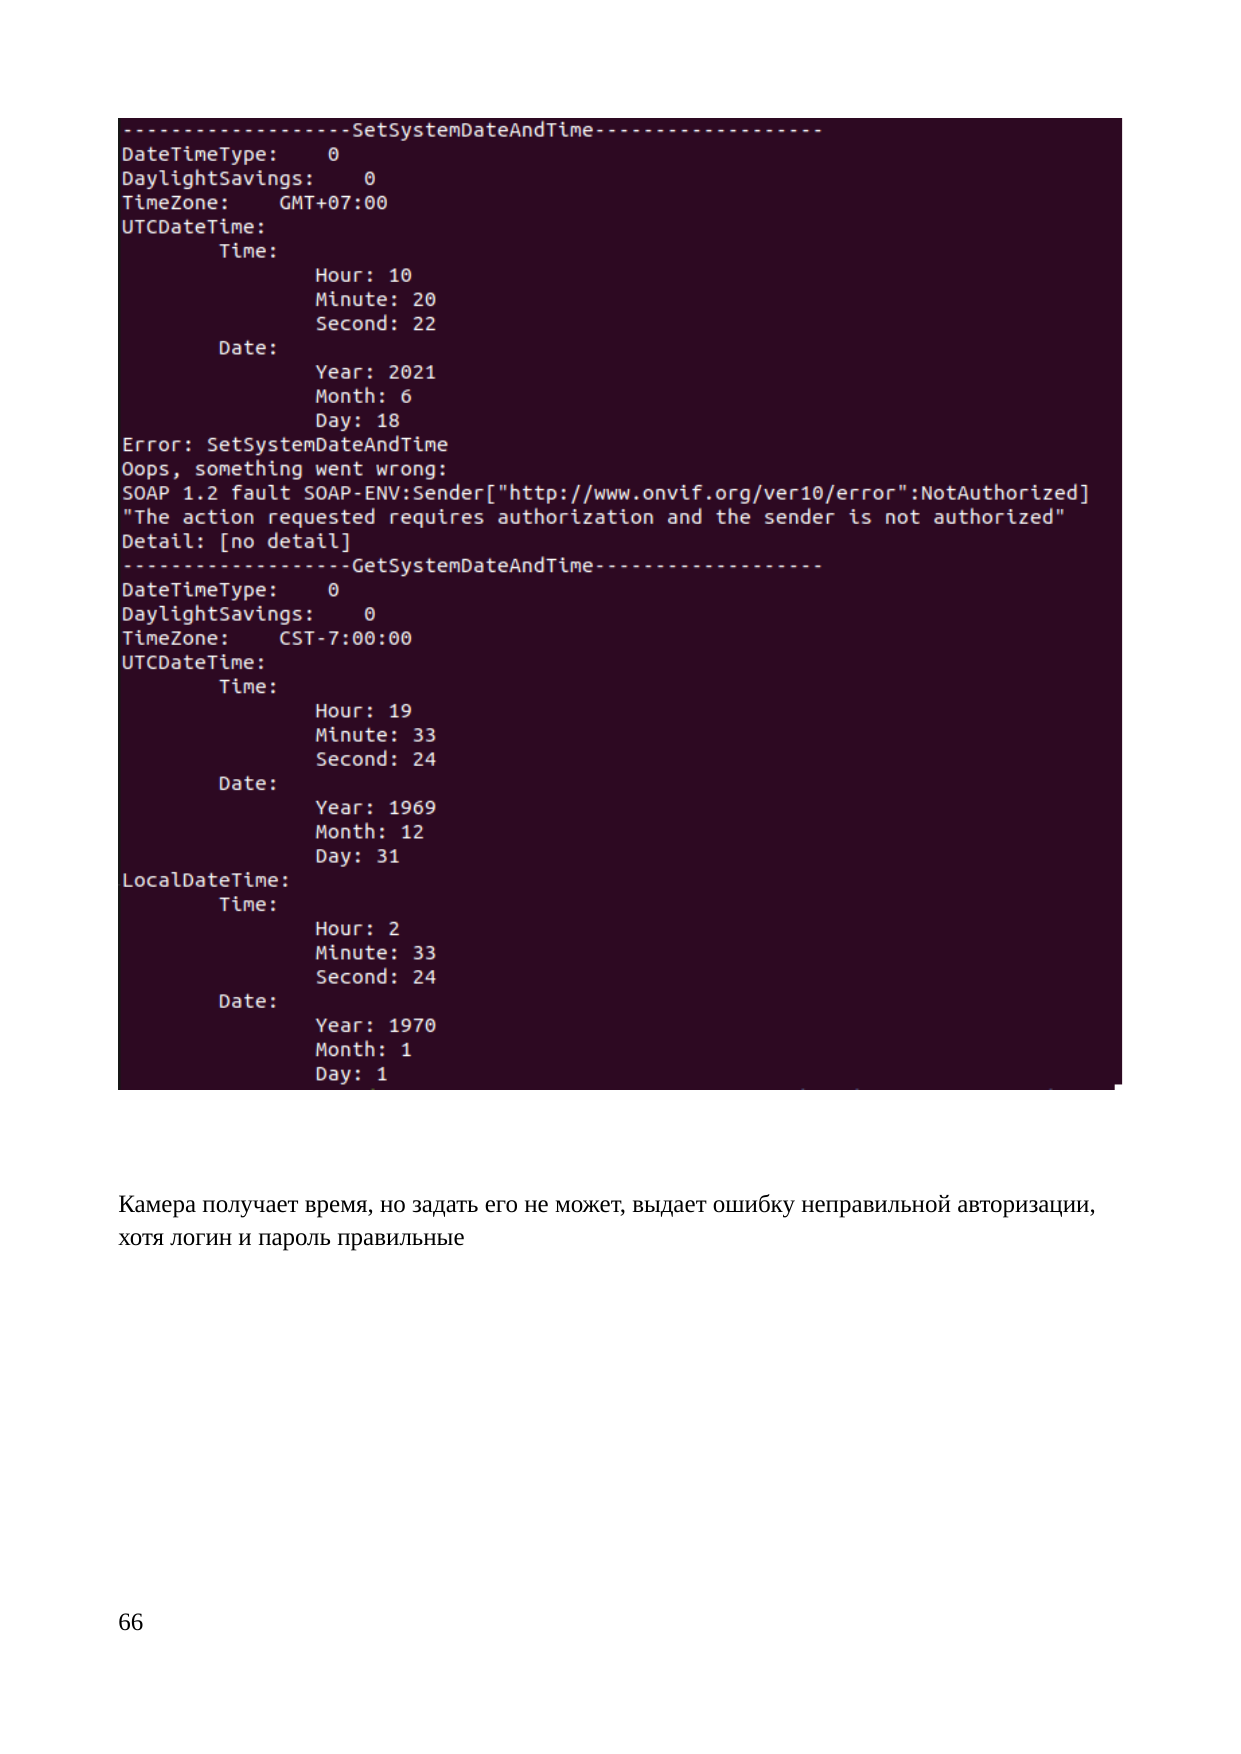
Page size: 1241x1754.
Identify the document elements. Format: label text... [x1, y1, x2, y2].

text Камера получает время, но задать его не может, выдает ошибку неправильной авторизации, хотя логин и пароль правильные [118, 1189, 1122, 1251]
picture [118, 118, 1123, 1090]
